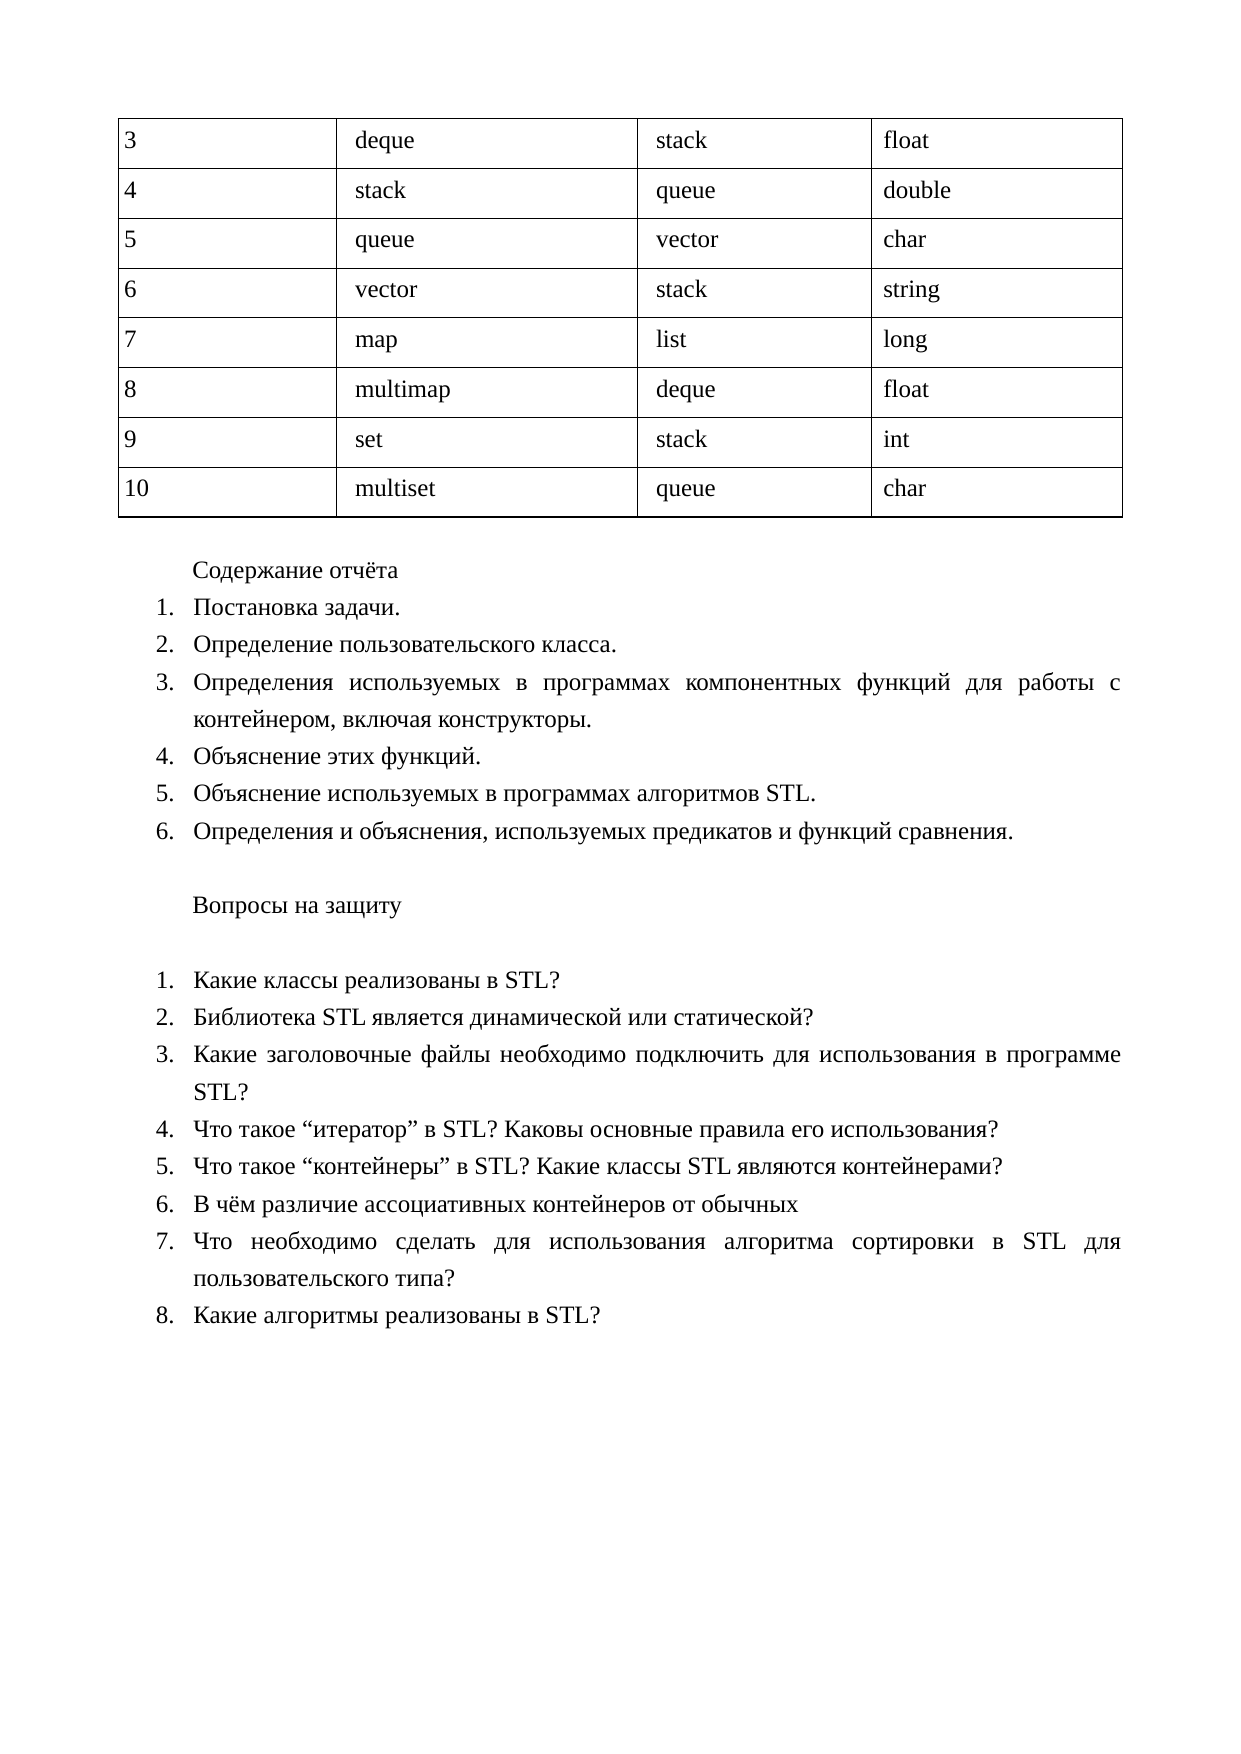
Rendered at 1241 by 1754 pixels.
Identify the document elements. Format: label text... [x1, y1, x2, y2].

table_cell multimap [337, 368, 637, 417]
table_cell queue [337, 219, 637, 267]
table_cell map [337, 318, 637, 367]
table_cell 9 [119, 418, 336, 467]
text Содержание отчёта [118, 555, 1122, 583]
text Вопросы на защиту [118, 890, 1122, 919]
table_cell vector [337, 269, 637, 317]
list Какие заголовочные файлы необходимо подключить для использования в программе STL? [156, 1039, 1122, 1106]
table_cell 8 [119, 368, 336, 417]
list Библиотека STL является динамической или статической? [156, 1002, 1122, 1031]
list Определение пользовательского класса. [156, 629, 1122, 658]
table_cell stack [337, 169, 637, 218]
list Объяснение этих функций. [156, 741, 1122, 770]
table_cell set [337, 418, 637, 467]
list Что такое “итератор” в STL? Каковы основные правила его использования? [156, 1114, 1122, 1143]
table_cell stack [638, 418, 871, 467]
table_cell vector [638, 219, 871, 267]
list Определения используемых в программах компонентных функций для работы с контейнером, включая конструкторы. [156, 667, 1122, 733]
list В чём различие ассоциативных контейнеров от обычных [156, 1189, 1122, 1217]
table_cell 10 [119, 468, 336, 516]
list Объяснение используемых в программах алгоритмов STL. [156, 778, 1122, 807]
table_cell deque [337, 119, 637, 168]
table_cell float [872, 119, 1122, 168]
table_cell queue [638, 468, 871, 516]
table_cell multiset [337, 468, 637, 516]
table_cell list [638, 318, 871, 367]
table_cell long [872, 318, 1122, 367]
table_cell int [872, 418, 1122, 467]
list Определения и объяснения, используемых предикатов и функций сравнения. [156, 816, 1122, 844]
table_cell queue [638, 169, 871, 218]
list Какие классы реализованы в STL? [156, 965, 1122, 994]
table_cell float [872, 368, 1122, 417]
table_cell 7 [119, 318, 336, 367]
table_cell 6 [119, 269, 336, 317]
table_cell string [872, 269, 1122, 317]
table_cell char [872, 219, 1122, 267]
list Какие алгоритмы реализованы в STL? [156, 1301, 1122, 1329]
table_cell deque [638, 368, 871, 417]
table_cell stack [638, 269, 871, 317]
table_cell char [872, 468, 1122, 516]
table_cell 5 [119, 219, 336, 267]
table_cell 3 [119, 119, 336, 168]
table_cell 4 [119, 169, 336, 218]
table_cell stack [638, 119, 871, 168]
list Что такое “контейнеры” в STL? Какие классы STL являются контейнерами? [156, 1151, 1122, 1180]
list Что необходимо сделать для использования алгоритма сортировки в STL для пользовательского типа? [156, 1226, 1122, 1292]
table_cell double [872, 169, 1122, 218]
list Постановка задачи. [156, 592, 1122, 621]
